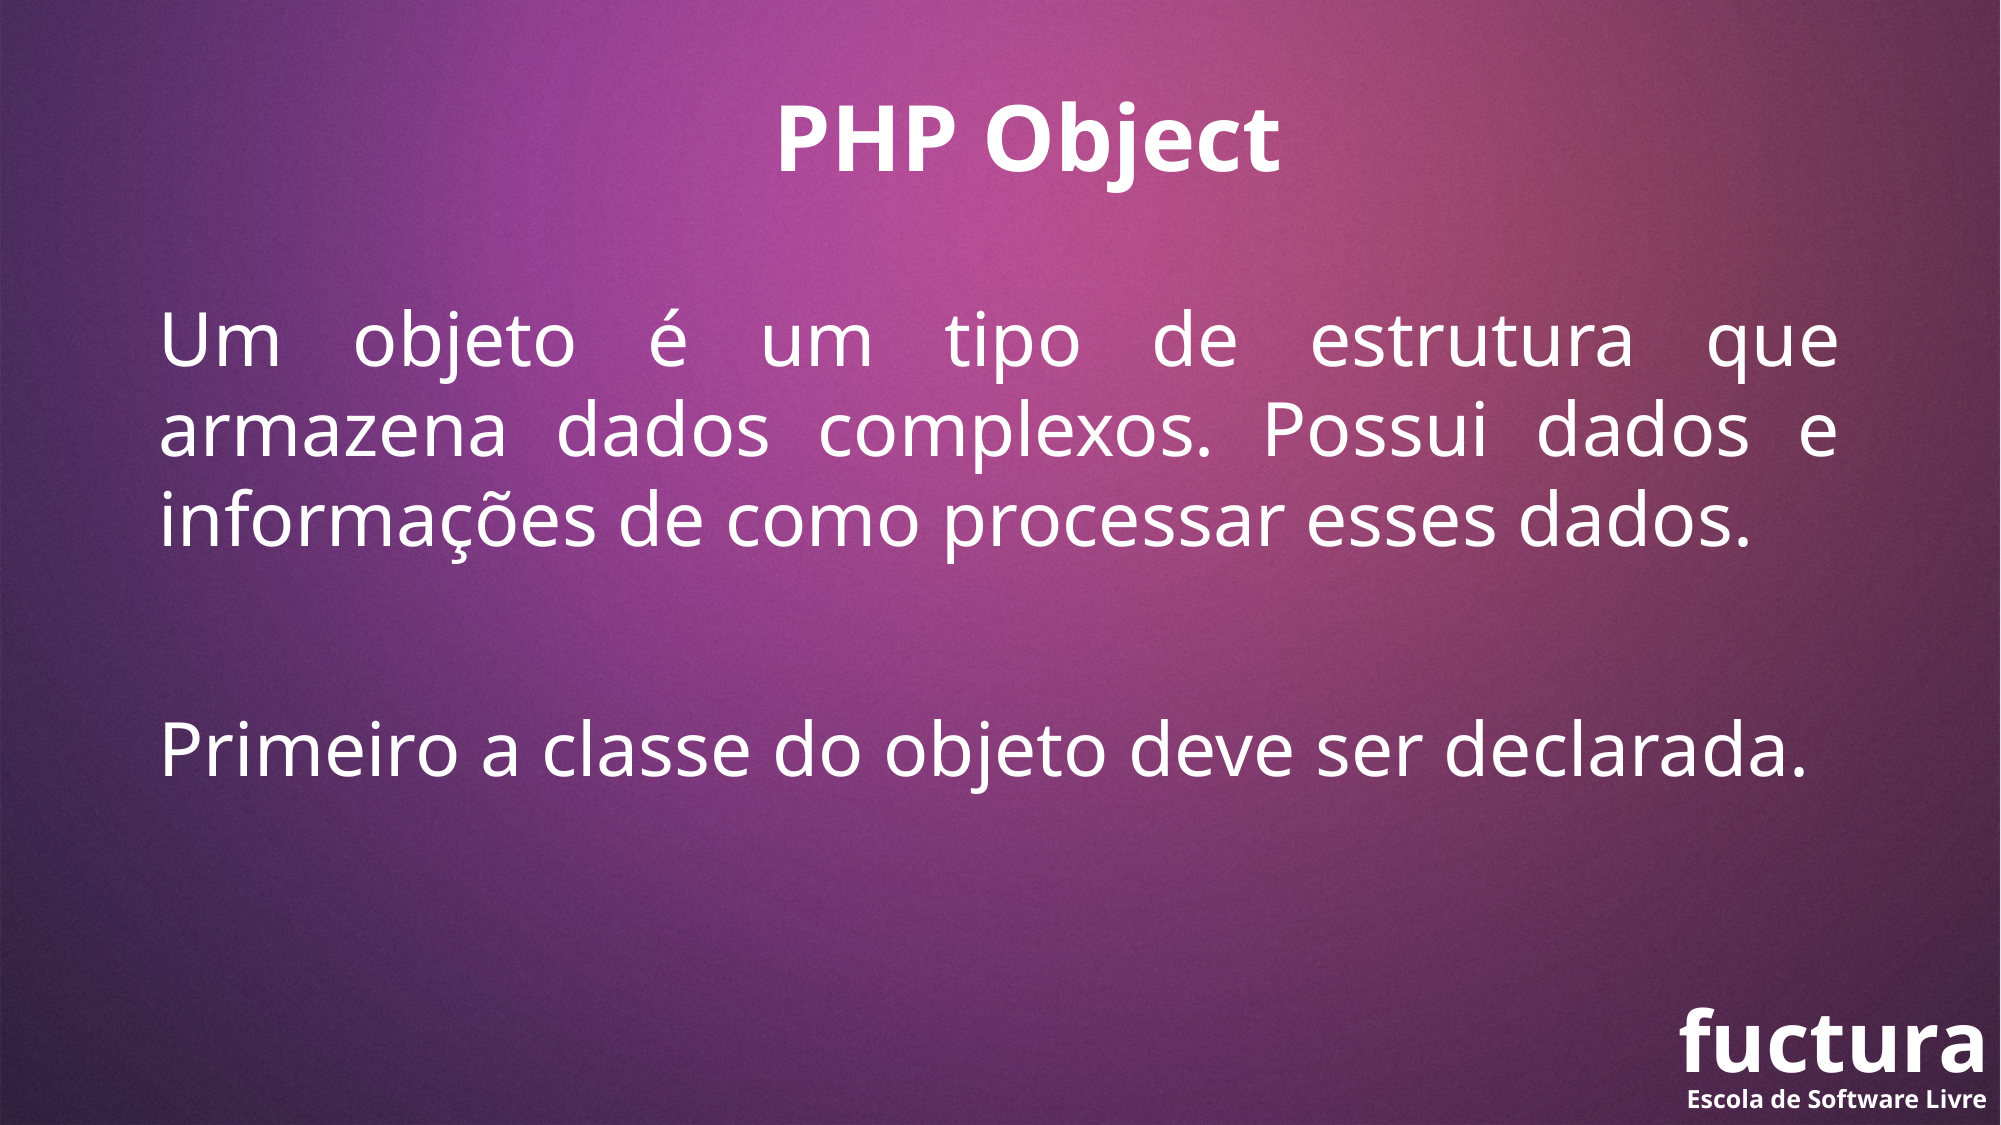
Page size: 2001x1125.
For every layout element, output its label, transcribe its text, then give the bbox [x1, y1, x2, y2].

picture [0, 0, 2001, 1125]
text_box PHP Object [689, 80, 1367, 203]
text_box Um objeto é um tipo de estrutura que armazena dados complexos. Possui dados e informações de como processar esses dados. Primeiro a classe do objeto deve ser declarada. [143, 284, 1857, 822]
text_box fuctura [1659, 980, 2000, 1122]
text_box Escola de Software Livre [1664, 1076, 2000, 1122]
